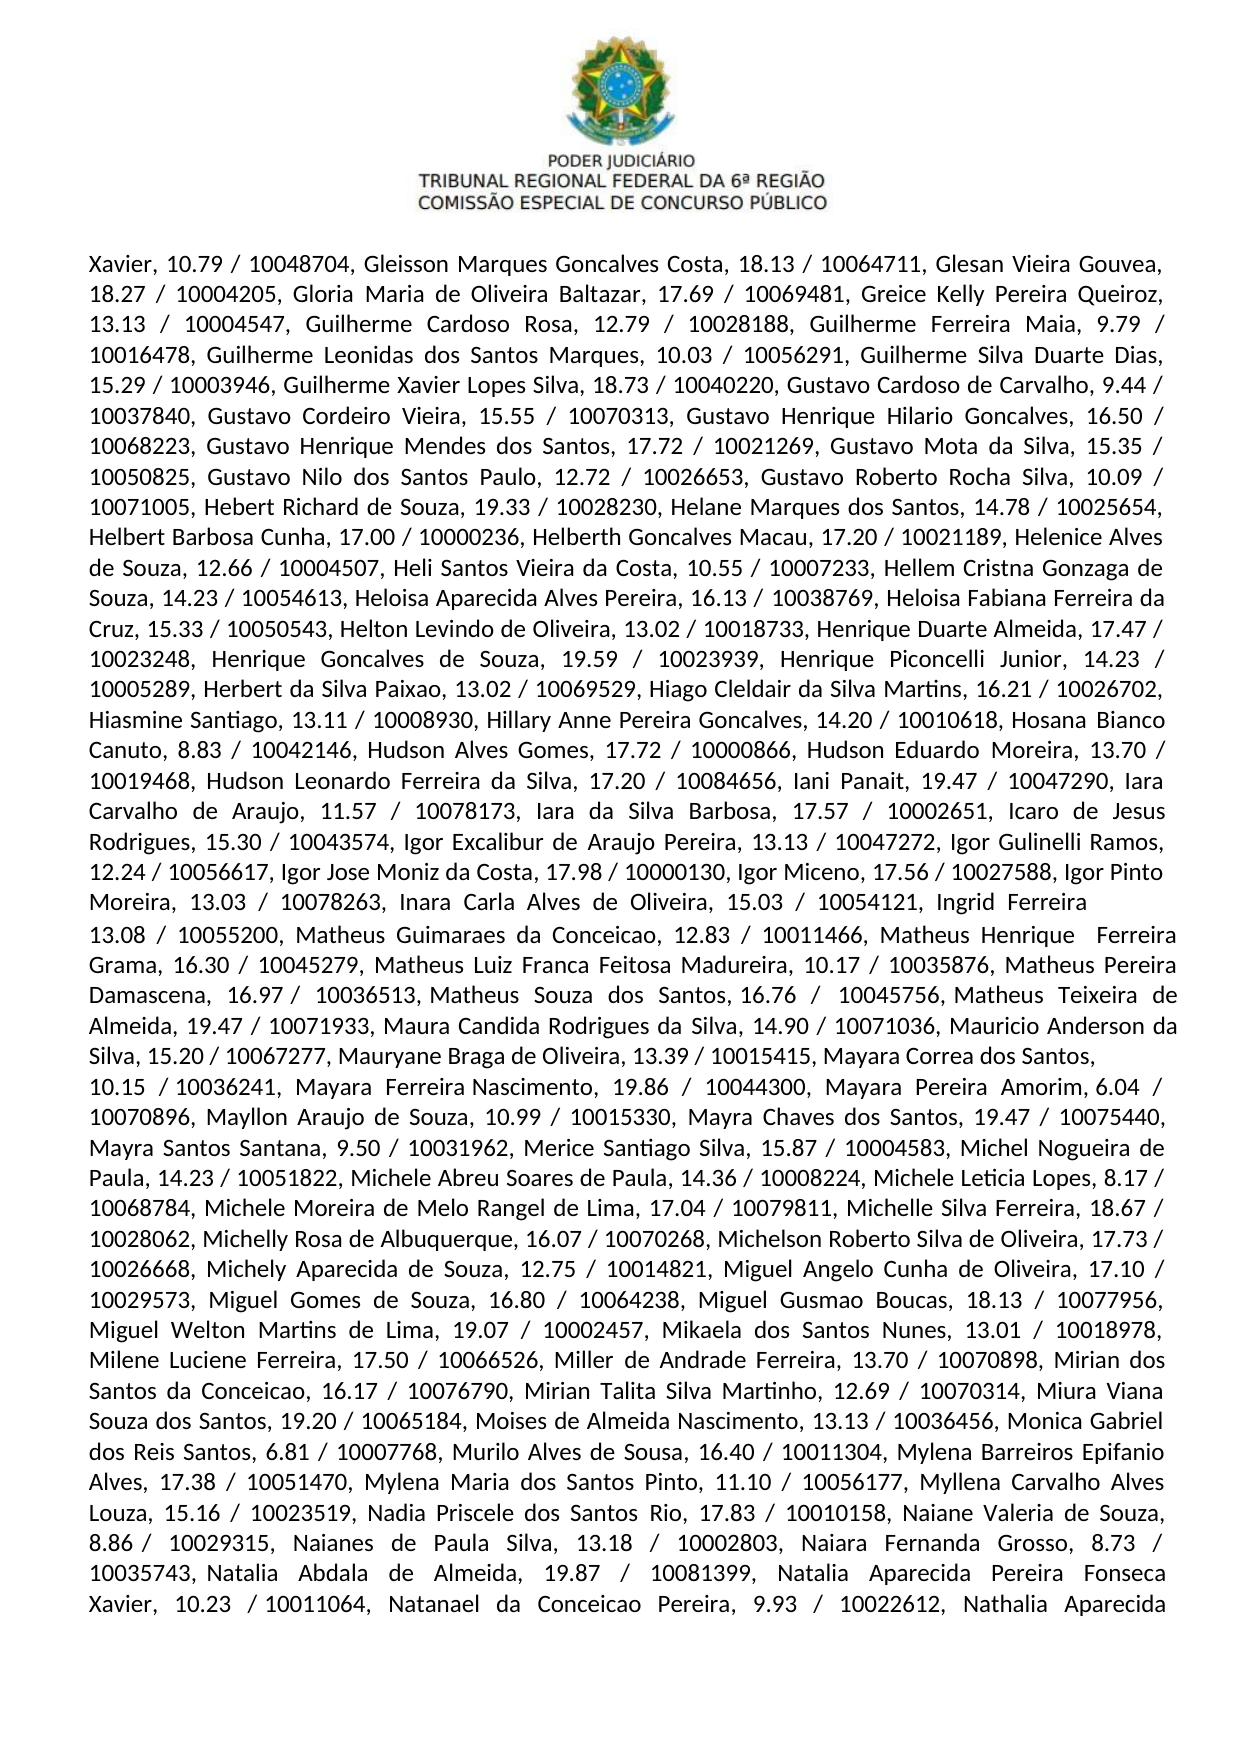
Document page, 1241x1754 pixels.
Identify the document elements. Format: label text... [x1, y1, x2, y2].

text Xavier, 10.79 / 10048704, Gleisson Marques Goncalves Costa, 18.13 / 10064711, Glesan Vieira Gouvea, 18.27 / 10004205, Gloria Maria de Oliveira Baltazar, 17.69 / 10069481, Greice Kelly Pereira Queiroz, 13.13 / 10004547, Guilherme Cardoso Rosa, 12.79 / 10028188, Guilherme Ferreira Maia, 9.79 / 10016478, Guilherme Leonidas dos Santos Marques, 10.03 / 10056291, Guilherme Silva Duarte Dias, 15.29 / 10003946, Guilherme Xavier Lopes Silva, 18.73 / 10040220, Gustavo Cardoso de Carvalho, 9.44 / 10037840, Gustavo Cordeiro Vieira, 15.55 / 10070313, Gustavo Henrique Hilario Goncalves, 16.50 / 10068223, Gustavo Henrique Mendes dos Santos, 17.72 / 10021269, Gustavo Mota da Silva, 15.35 / 10050825, Gustavo Nilo dos Santos Paulo, 12.72 / 10026653, Gustavo Roberto Rocha Silva, 10.09 / 10071005, Hebert Richard de Souza, 19.33 / 10028230, Helane Marques dos Santos, 14.78 / 10025654, Helbert Barbosa Cunha, 17.00 / 10000236, Helberth Goncalves Macau, 17.20 / 10021189, Helenice Alves de Souza, 12.66 / 10004507, Heli Santos Vieira da Costa, 10.55 / 10007233, Hellem Cristna Gonzaga de Souza, 14.23 / 10054613, Heloisa Aparecida Alves Pereira, 16.13 / 10038769, Heloisa Fabiana Ferreira da Cruz, 15.33 / 10050543, Helton Levindo de Oliveira, 13.02 / 10018733, Henrique Duarte Almeida, 17.47 / 10023248, Henrique Goncalves de Souza, 19.59 / 10023939, Henrique Piconcelli Junior, 14.23 / 10005289, Herbert da Silva Paixao, 13.02 / 10069529, Hiago Cleldair da Silva Martins, 16.21 / 10026702, Hiasmine Santiago, 13.11 / 10008930, Hillary Anne Pereira Goncalves, 14.20 / 10010618, Hosana Bianco Canuto, 8.83 / 10042146, Hudson Alves Gomes, 17.72 / 10000866, Hudson Eduardo Moreira, 13.70 / 10019468, Hudson Leonardo Ferreira da Silva, 17.20 / 10084656, Iani Panait, 19.47 / 10047290, Iara Carvalho de Araujo, 11.57 / 10078173, Iara da Silva Barbosa, 17.57 / 10002651, Icaro de Jesus Rodrigues, 15.30 / 10043574, Igor Excalibur de Araujo Pereira, 13.13 / 10047272, Igor Gulinelli Ramos, 12.24 / 10056617, Igor Jose Moniz da Costa, 17.98 / 10000130, Igor Miceno, 17.56 / 10027588, Igor Pinto Moreira, 13.03 / 10078263, Inara Carla Alves de Oliveira, 15.03 / 10054121, Ingrid Ferreira [89, 248, 1165, 917]
text 10.15 / 10036241, Mayara Ferreira Nascimento, 19.86 / 10044300, Mayara Pereira Amorim, 6.04 / 10070896, Mayllon Araujo de Souza, 10.99 / 10015330, Mayra Chaves dos Santos, 19.47 / 10075440, Mayra Santos Santana, 9.50 / 10031962, Merice Santiago Silva, 15.87 / 10004583, Michel Nogueira de Paula, 14.23 / 10051822, Michele Abreu Soares de Paula, 14.36 / 10008224, Michele Leticia Lopes, 8.17 / 10068784, Michele Moreira de Melo Rangel de Lima, 17.04 / 10079811, Michelle Silva Ferreira, 18.67 / 10028062, Michelly Rosa de Albuquerque, 16.07 / 10070268, Michelson Roberto Silva de Oliveira, 17.73 / 10026668, Michely Aparecida de Souza, 12.75 / 10014821, Miguel Angelo Cunha de Oliveira, 17.10 / 10029573, Miguel Gomes de Souza, 16.80 / 10064238, Miguel Gusmao Boucas, 18.13 / 10077956, Miguel Welton Martins de Lima, 19.07 / 10002457, Mikaela dos Santos Nunes, 13.01 / 10018978, Milene Luciene Ferreira, 17.50 / 10066526, Miller de Andrade Ferreira, 13.70 / 10070898, Mirian dos Santos da Conceicao, 16.17 / 10076790, Mirian Talita Silva Martinho, 12.69 / 10070314, Miura Viana Souza dos Santos, 19.20 / 10065184, Moises de Almeida Nascimento, 13.13 / 10036456, Monica Gabriel dos Reis Santos, 6.81 / 10007768, Murilo Alves de Sousa, 16.40 / 10011304, Mylena Barreiros Epifanio Alves, 17.38 / 10051470, Mylena Maria dos Santos Pinto, 11.10 / 10056177, Myllena Carvalho Alves Louza, 15.16 / 10023519, Nadia Priscele dos Santos Rio, 17.83 / 10010158, Naiane Valeria de Souza, 8.86 / 10029315, Naianes de Paula Silva, 13.18 / 10002803, Naiara Fernanda Grosso, 8.73 / 10035743, Natalia Abdala de Almeida, 19.87 / 10081399, Natalia Aparecida Pereira Fonseca Xavier, 10.23 / 10011064, Natanael da Conceicao Pereira, 9.93 / 10022612, Nathalia Aparecida [89, 1071, 1166, 1618]
picture [406, 0, 834, 225]
text 13.08 / 10055200, Matheus Guimaraes da Conceicao, 12.83 / 10011466, Matheus Henrique Ferreira Grama, 16.30 / 10045279, Matheus Luiz Franca Feitosa Madureira, 10.17 / 10035876, Matheus Pereira Damascena, 16.97 / 10036513, Matheus Souza dos Santos, 16.76 / 10045756, Matheus Teixeira de Almeida, 19.47 / 10071933, Maura Candida Rodrigues da Silva, 14.90 / 10071036, Mauricio Anderson da Silva, 15.20 / 10067277, Mauryane Braga de Oliveira, 13.39 / 10015415, Mayara Correa dos Santos, [89, 919, 1179, 1071]
